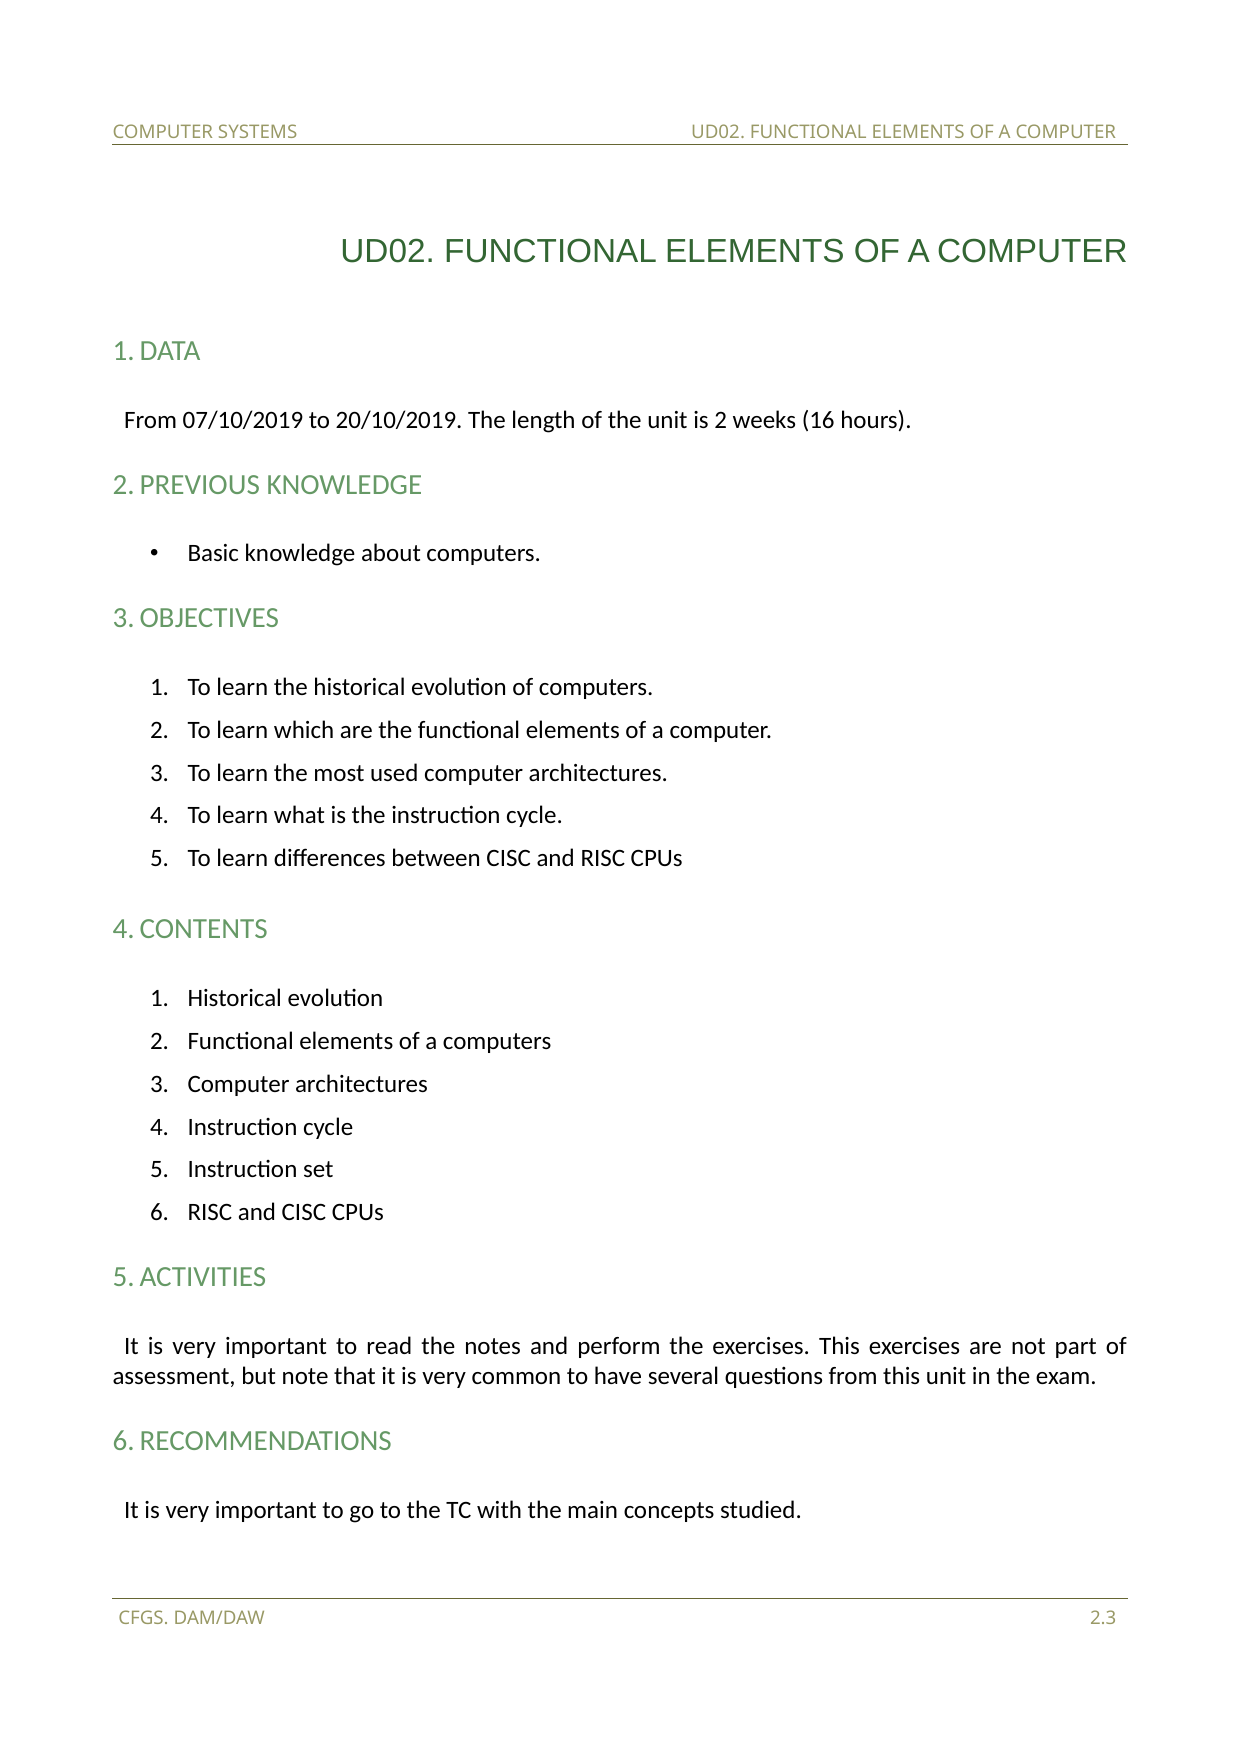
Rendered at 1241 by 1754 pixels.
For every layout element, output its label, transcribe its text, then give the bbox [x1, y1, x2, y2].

list To learn differences between CISC and RISC CPUs [150, 843, 1128, 873]
subtitle Recommendations [112, 1422, 1128, 1458]
list RISC and CISC CPUs [150, 1197, 1128, 1227]
text UD02. Functional elements of a computer [112, 231, 1128, 269]
list Instruction cycle [150, 1111, 1128, 1141]
list To learn the historical evolution of computers. [150, 671, 1128, 701]
subtitle Previous knowledge [112, 466, 1128, 501]
list Functional elements of a computers [150, 1025, 1128, 1055]
list Basic knowledge about computers. [150, 537, 1128, 568]
text From 07/10/2019 to 20/10/2019. The length of the unit is 2 weeks (16 hours). [112, 404, 1128, 434]
list To learn what is the instruction cycle. [150, 800, 1128, 830]
text It is very important to go to the TC with the main concepts studied. [112, 1494, 1128, 1524]
list To learn the most used computer architectures. [150, 757, 1128, 787]
list To learn which are the functional elements of a computer. [150, 714, 1128, 744]
list Computer architectures [150, 1068, 1128, 1098]
text It is very important to read the notes and perform the exercises. This exercises are not part of assessment, but note that it is very common to have several questions from this unit in the exam. [112, 1330, 1128, 1391]
subtitle CONTENTS [112, 910, 1128, 946]
subtitle Objectives [112, 599, 1128, 635]
subtitle Activities [112, 1258, 1128, 1294]
subtitle Data [112, 332, 1128, 368]
list Instruction set [150, 1154, 1128, 1184]
list Historical evolution [150, 982, 1128, 1012]
